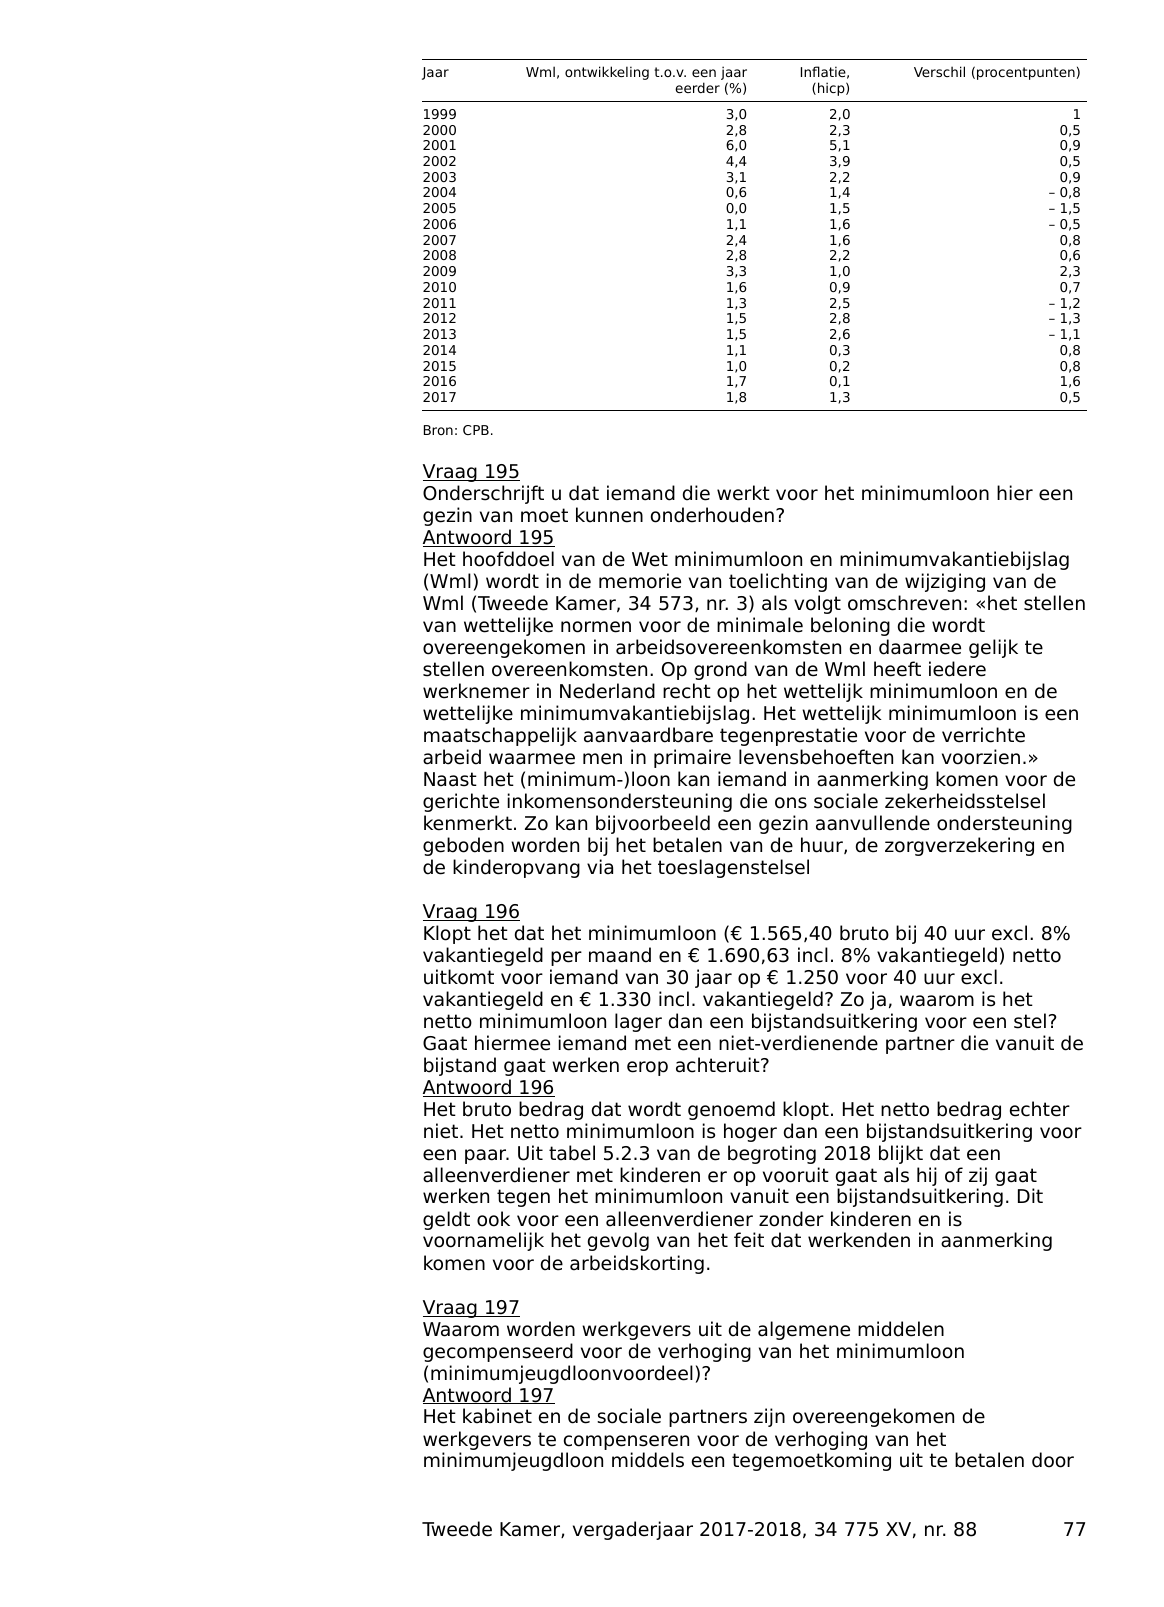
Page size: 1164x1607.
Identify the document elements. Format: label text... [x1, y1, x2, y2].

table_cell 2,8 [753, 311, 856, 327]
table_cell 1,6 [753, 233, 856, 248]
table_cell 2013 [422, 327, 481, 343]
table_cell 1,6 [856, 374, 1087, 390]
table_cell – 1,1 [856, 327, 1087, 343]
table_header Wml, ontwikkeling t.o.v. een jaar eerder (%) [481, 60, 753, 101]
text Vraag 196 [422, 901, 1087, 923]
table_header Inflatie, (hicp) [753, 60, 856, 101]
table_cell 3,1 [481, 170, 753, 185]
table_cell 2,8 [481, 248, 753, 264]
table_cell 3,3 [481, 264, 753, 280]
text Vraag 197 [422, 1297, 1087, 1318]
table_cell 2002 [422, 154, 481, 169]
table_cell 3,0 [481, 102, 753, 122]
table_cell 0,5 [856, 123, 1087, 138]
table_cell 1999 [422, 102, 481, 122]
table_cell 0,2 [753, 358, 856, 374]
table_cell Bron: CPB. [422, 411, 1087, 439]
table_cell 2017 [422, 390, 481, 410]
table_cell 1 [856, 102, 1087, 122]
table_cell 2,6 [753, 327, 856, 343]
table_cell 6,0 [481, 138, 753, 154]
table_cell 1,5 [753, 201, 856, 217]
table_cell 0,0 [481, 201, 753, 217]
table_cell 2012 [422, 311, 481, 327]
table_cell 0,1 [753, 374, 856, 390]
table_cell 2004 [422, 185, 481, 201]
text Klopt het dat het minimumloon (€ 1.565,40 bruto bij 40 uur excl. 8% vakantiegeld per maand en € 1.690,63 incl. 8% vakantiegeld) netto uitkomt voor iemand van 30 jaar op € 1.250 voor 40 uur excl. vakantiegeld en € 1.330 incl. vakantiegeld? Zo ja, waarom is het netto minimumloon lager dan een bijstandsuitkering voor een stel? Gaat hiermee iemand met een niet-verdienende partner die vanuit de bijstand gaat werken erop achteruit? [422, 923, 1087, 1077]
table_cell 0,8 [856, 343, 1087, 358]
table_cell 2005 [422, 201, 481, 217]
table_cell 1,7 [481, 374, 753, 390]
table_cell – 1,3 [856, 311, 1087, 327]
table_cell 1,5 [481, 327, 753, 343]
text Waarom worden werkgevers uit de algemene middelen gecompenseerd voor de verhoging van het minimumloon (minimumjeugdloonvoordeel)? [422, 1318, 1087, 1384]
table_cell 1,3 [753, 390, 856, 410]
table_cell 0,6 [481, 185, 753, 201]
table_cell 4,4 [481, 154, 753, 169]
table_cell 1,6 [753, 217, 856, 232]
table_cell 1,8 [481, 390, 753, 410]
table_cell 2016 [422, 374, 481, 390]
table_cell 2011 [422, 295, 481, 311]
table_cell 2008 [422, 248, 481, 264]
table_cell 2003 [422, 170, 481, 185]
table_cell 2,4 [481, 233, 753, 248]
table_cell 2007 [422, 233, 481, 248]
table_cell 0,8 [856, 233, 1087, 248]
table_cell 2009 [422, 264, 481, 280]
table_cell – 1,2 [856, 295, 1087, 311]
table_cell 2,2 [753, 248, 856, 264]
table_cell 2,2 [753, 170, 856, 185]
table_cell 2001 [422, 138, 481, 154]
table_cell 1,4 [753, 185, 856, 201]
table_cell 0,5 [856, 390, 1087, 410]
table_header Jaar [422, 60, 481, 101]
text Onderschrijft u dat iemand die werkt voor het minimumloon hier een gezin van moet kunnen onderhouden? [422, 483, 1087, 527]
text Het kabinet en de sociale partners zijn overeengekomen de werkgevers te compenseren voor de verhoging van het minimumjeugdloon middels een tegemoetkoming uit te betalen door [422, 1406, 1087, 1472]
table_cell 1,0 [481, 358, 753, 374]
table_cell 1,0 [753, 264, 856, 280]
table_cell 2000 [422, 123, 481, 138]
table_cell – 1,5 [856, 201, 1087, 217]
table_cell 1,1 [481, 343, 753, 358]
table_cell 2014 [422, 343, 481, 358]
table_cell 2,8 [481, 123, 753, 138]
table_cell 2,0 [753, 102, 856, 122]
table_cell 0,7 [856, 280, 1087, 295]
text Antwoord 196 [422, 1077, 1087, 1098]
table_cell 0,8 [856, 358, 1087, 374]
table_cell 1,3 [481, 295, 753, 311]
text Antwoord 195 [422, 527, 1087, 549]
table_cell – 0,5 [856, 217, 1087, 232]
table_cell 2,3 [856, 264, 1087, 280]
table_header Verschil (procentpunten) [856, 60, 1087, 101]
text Vraag 195 [422, 461, 1087, 483]
table_cell 2015 [422, 358, 481, 374]
text Het bruto bedrag dat wordt genoemd klopt. Het netto bedrag echter niet. Het netto minimumloon is hoger dan een bijstandsuitkering voor een paar. Uit tabel 5.2.3 van de begroting 2018 blijkt dat een alleenverdiener met kinderen er op vooruit gaat als hij of zij gaat werken tegen het minimumloon vanuit een bijstandsuitkering. Dit geldt ook voor een alleenverdiener zonder kinderen en is voornamelijk het gevolg van het feit dat werkenden in aanmerking komen voor de arbeidskorting. [422, 1098, 1087, 1274]
table_cell 0,9 [753, 280, 856, 295]
table_cell 1,6 [481, 280, 753, 295]
table_cell 3,9 [753, 154, 856, 169]
text Antwoord 197 [422, 1384, 1087, 1406]
table_cell 5,1 [753, 138, 856, 154]
table_cell 0,9 [856, 170, 1087, 185]
table_cell 0,5 [856, 154, 1087, 169]
text Het hoofddoel van de Wet minimumloon en minimumvakantiebijslag (Wml) wordt in de memorie van toelichting van de wijziging van de Wml (Tweede Kamer, 34 573, nr. 3) als volgt omschreven: «het stellen van wettelijke normen voor de minimale beloning die wordt overeengekomen in arbeidsovereenkomsten en daarmee gelijk te stellen overeenkomsten. Op grond van de Wml heeft iedere werknemer in Nederland recht op het wettelijk minimumloon en de wettelijke minimumvakantiebijslag. Het wettelijk minimumloon is een maatschappelijk aanvaardbare tegenprestatie voor de verrichte arbeid waarmee men in primaire levensbehoeften kan voorzien.» [422, 549, 1087, 769]
table_cell 0,6 [856, 248, 1087, 264]
table_cell 2,3 [753, 123, 856, 138]
text Naast het (minimum-)loon kan iemand in aanmerking komen voor de gerichte inkomensondersteuning die ons sociale zekerheidsstelsel kenmerkt. Zo kan bijvoorbeeld een gezin aanvullende ondersteuning geboden worden bij het betalen van de huur, de zorgverzekering en de kinderopvang via het toeslagenstelsel [422, 769, 1087, 878]
table_cell 0,9 [856, 138, 1087, 154]
table_cell 2,5 [753, 295, 856, 311]
table_cell 1,1 [481, 217, 753, 232]
table_cell 1,5 [481, 311, 753, 327]
table_cell 2010 [422, 280, 481, 295]
table_cell 2006 [422, 217, 481, 232]
table_cell – 0,8 [856, 185, 1087, 201]
table_cell 0,3 [753, 343, 856, 358]
